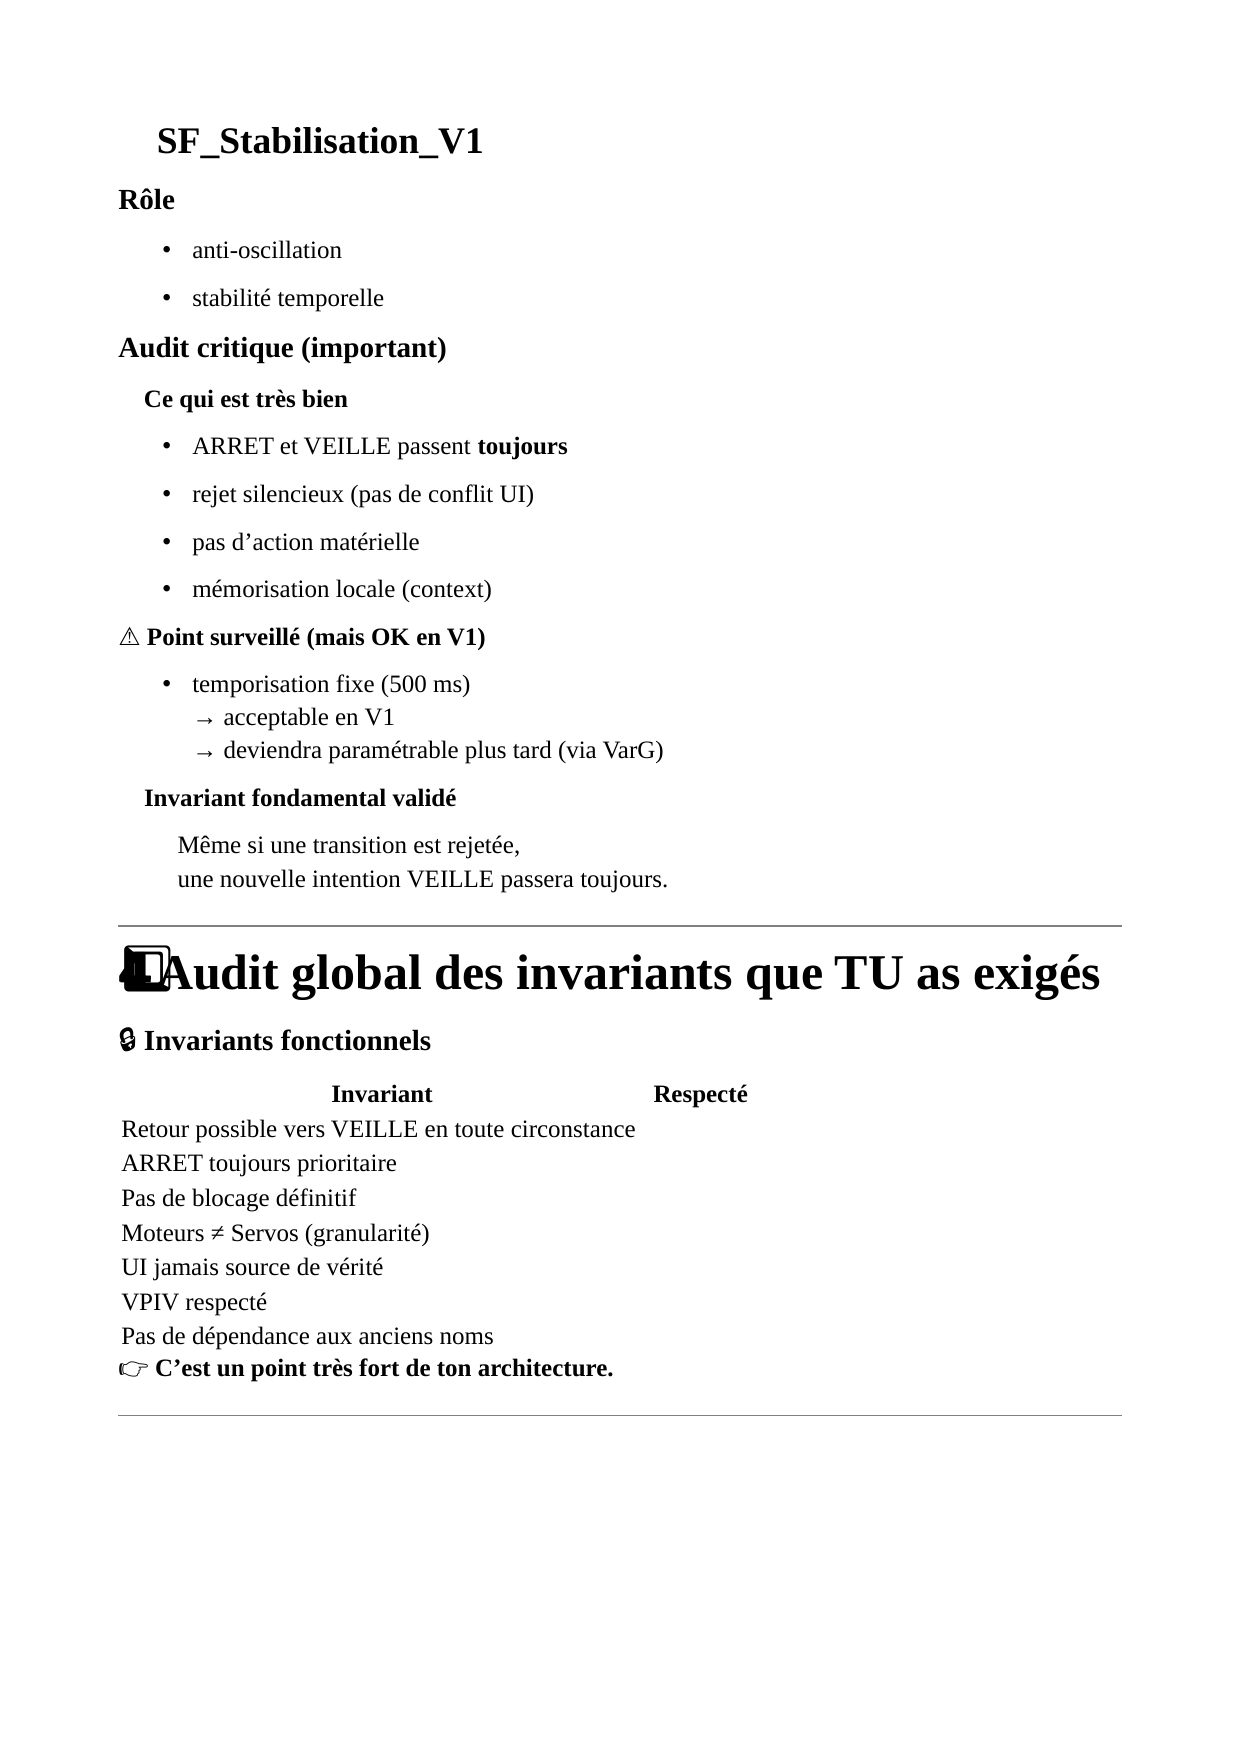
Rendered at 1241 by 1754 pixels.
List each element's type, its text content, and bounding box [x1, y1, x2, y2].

table_cell ✅ [645, 1180, 756, 1215]
table_header Respecté [645, 1076, 756, 1111]
subtitle 🔒 Invariants fonctionnels [118, 1023, 1122, 1057]
subtitle Audit critique (important) [118, 331, 1122, 364]
table_cell Pas de dépendance aux anciens noms [118, 1319, 645, 1353]
table_cell ✅ [645, 1215, 756, 1249]
list ARRET et VEILLE passent toujours [162, 431, 1122, 460]
text Même si une transition est rejetée, une nouvelle intention VEILLE passera toujours. [177, 831, 1063, 892]
list rejet silencieux (pas de conflit UI) [162, 479, 1122, 508]
table_cell ✅ [645, 1284, 756, 1318]
table_header Invariant [118, 1076, 645, 1111]
subtitle Rôle [118, 182, 1122, 216]
table_cell VPIV respecté [118, 1284, 645, 1318]
list mémorisation locale (context) [162, 574, 1122, 603]
list stabilité temporelle [162, 283, 1122, 312]
text 🔐 Invariant fondamental validé [118, 783, 1122, 812]
table_cell ✅ [645, 1319, 756, 1353]
subtitle 🔹 SF_Stabilisation_V1 [118, 118, 1122, 161]
subtitle ✅ Ce qui est très bien [118, 384, 1122, 412]
table_cell UI jamais source de vérité [118, 1249, 645, 1284]
subtitle ⚠️ Point surveillé (mais OK en V1) [118, 622, 1122, 651]
table_cell Retour possible vers VEILLE en toute circonstance [118, 1111, 645, 1146]
table_cell ✅ [645, 1146, 756, 1180]
table_cell ✅ [645, 1249, 756, 1284]
table_cell ARRET toujours prioritaire [118, 1146, 645, 1180]
table_cell ✅ [645, 1111, 756, 1146]
list anti-oscillation [162, 235, 1122, 264]
list pas d’action matérielle [162, 527, 1122, 555]
subtitle 4️⃣ Audit global des invariants que TU as exigés [118, 943, 1122, 1000]
table_cell Moteurs ≠ Servos (granularité) [118, 1215, 645, 1249]
table_cell Pas de blocage définitif [118, 1180, 645, 1215]
text 👉 C’est un point très fort de ton architecture. [118, 1353, 1122, 1382]
list temporisation fixe (500 ms) → acceptable en V1 → deviendra paramétrable plus tard (via VarG) [162, 669, 1122, 764]
